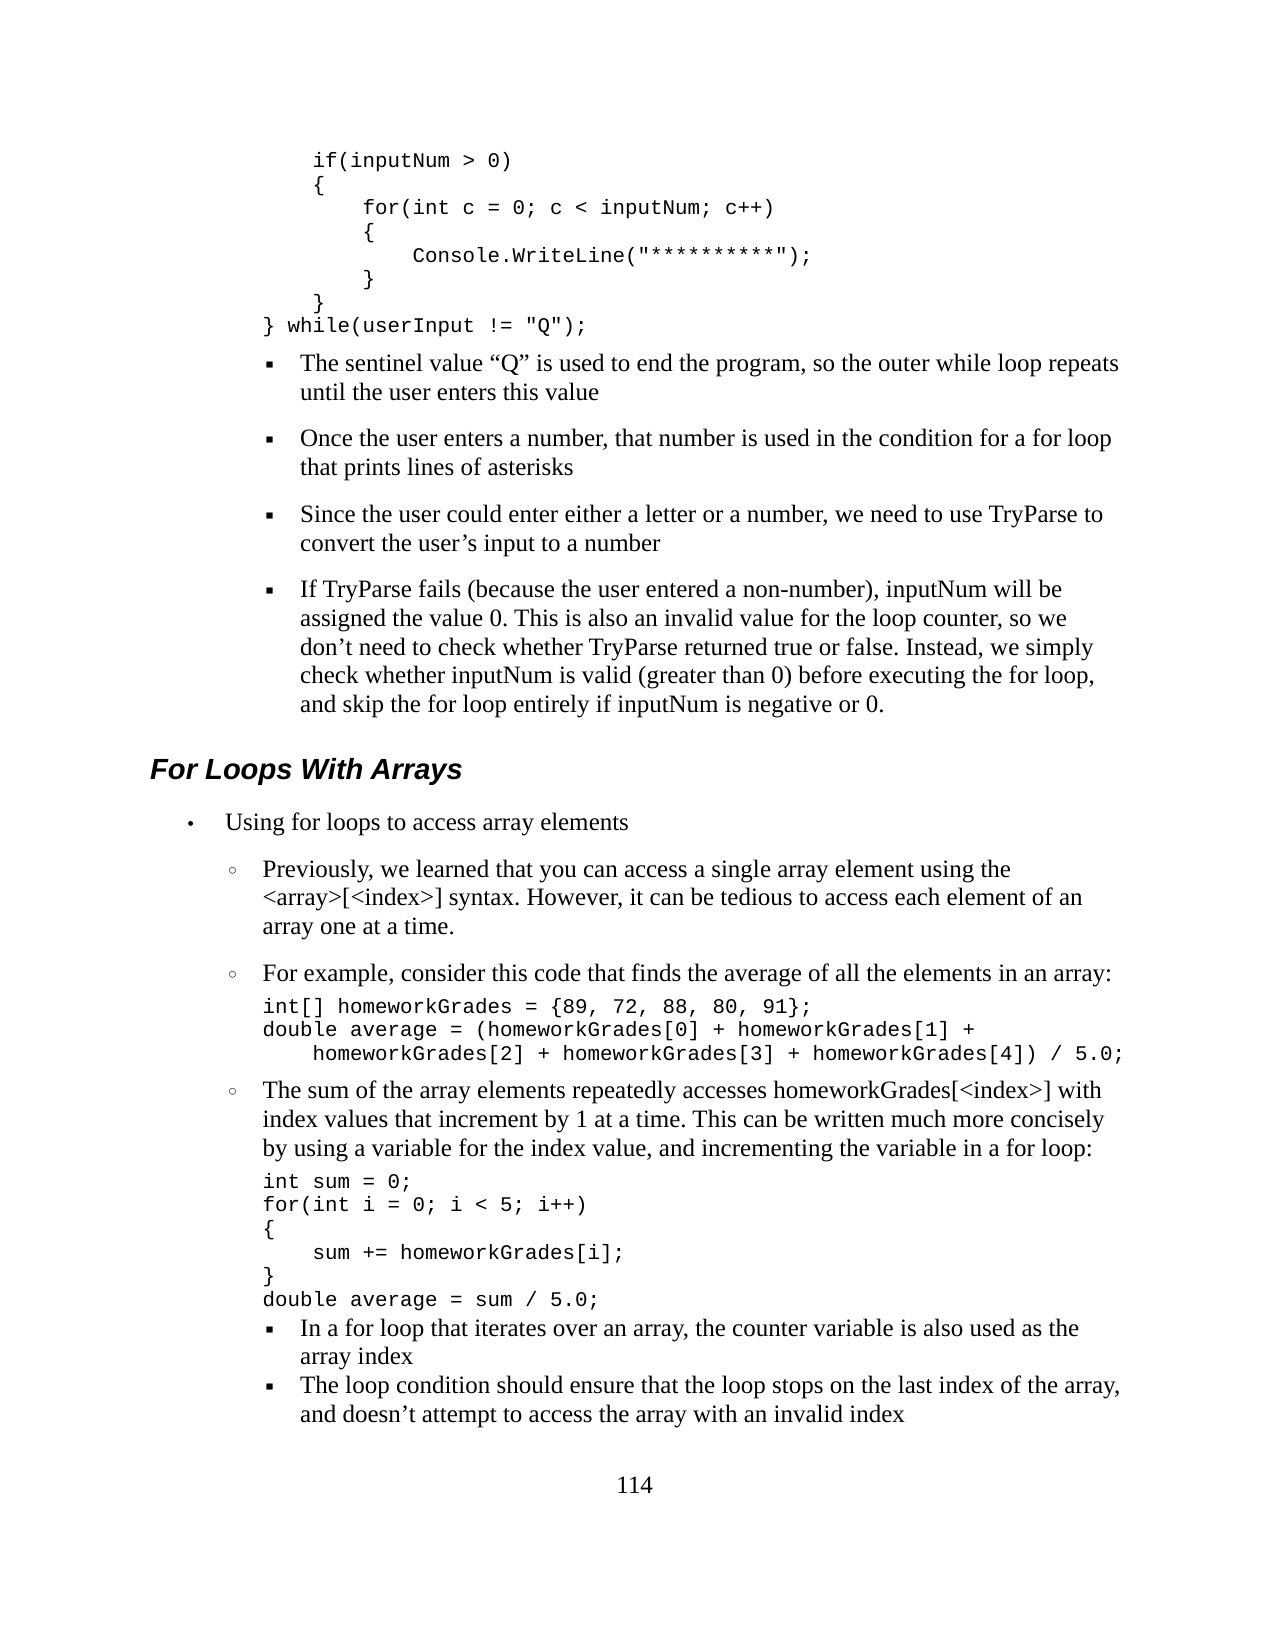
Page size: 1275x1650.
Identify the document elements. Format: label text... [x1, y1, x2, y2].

list if(inputNum > 0) [225, 150, 1125, 174]
subtitle For Loops With Arrays [150, 752, 1125, 786]
list Previously, we learned that you can access a single array element using the <array>[<index>] syntax. However, it can be tedious to access each element of an array one at a time. [225, 854, 1125, 940]
list Once the user enters a number, that number is used in the condition for a for loop that prints lines of asterisks [262, 423, 1125, 481]
list int[] homeworkGrades = {89, 72, 88, 80, 91}; [225, 996, 1125, 1019]
list for(int i = 0; i < 5; i++) [225, 1194, 1125, 1218]
list } [225, 268, 1125, 292]
list The sum of the array elements repeatedly accesses homeworkGrades[<index>] with index values that increment by 1 at a time. This can be written much more concisely by using a variable for the index value, and incrementing the variable in a for loop: [225, 1076, 1125, 1162]
list In a for loop that iterates over an array, the counter variable is also used as the array index [262, 1313, 1125, 1370]
list The sentinel value “Q” is used to end the program, so the outer while loop repeats until the user enters this value [262, 348, 1125, 406]
list } [225, 1265, 1125, 1289]
list The loop condition should ensure that the loop stops on the last index of the array, and doesn’t attempt to access the array with an invalid index [262, 1370, 1125, 1428]
list double average = (homeworkGrades[0] + homeworkGrades[1] + [225, 1019, 1125, 1043]
list If TryParse fails (because the user entered a non-number), inputNum will be assigned the value 0. This is also an invalid value for the loop counter, so we don’t need to check whether TryParse returned true or false. Instead, we simply check whether inputNum is valid (greater than 0) before executing the for loop, and skip the for loop entirely if inputNum is negative or 0. [262, 574, 1125, 718]
list { [225, 174, 1125, 197]
list } while(userInput != "Q"); [225, 316, 1125, 339]
list Using for loops to access array elements [187, 807, 1125, 836]
list for(int c = 0; c < inputNum; c++) [225, 197, 1125, 221]
list int sum = 0; [225, 1171, 1125, 1194]
list For example, consider this code that finds the average of all the elements in an array: [225, 958, 1125, 987]
list { [225, 221, 1125, 244]
list Since the user could enter either a letter or a number, we need to use TryParse to convert the user’s input to a number [262, 499, 1125, 556]
list } [225, 292, 1125, 316]
list Console.WriteLine("**********"); [225, 244, 1125, 268]
list double average = sum / 5.0; [225, 1289, 1125, 1313]
list homeworkGrades[2] + homeworkGrades[3] + homeworkGrades[4]) / 5.0; [225, 1043, 1125, 1067]
list { [225, 1218, 1125, 1242]
list sum += homeworkGrades[i]; [225, 1242, 1125, 1265]
